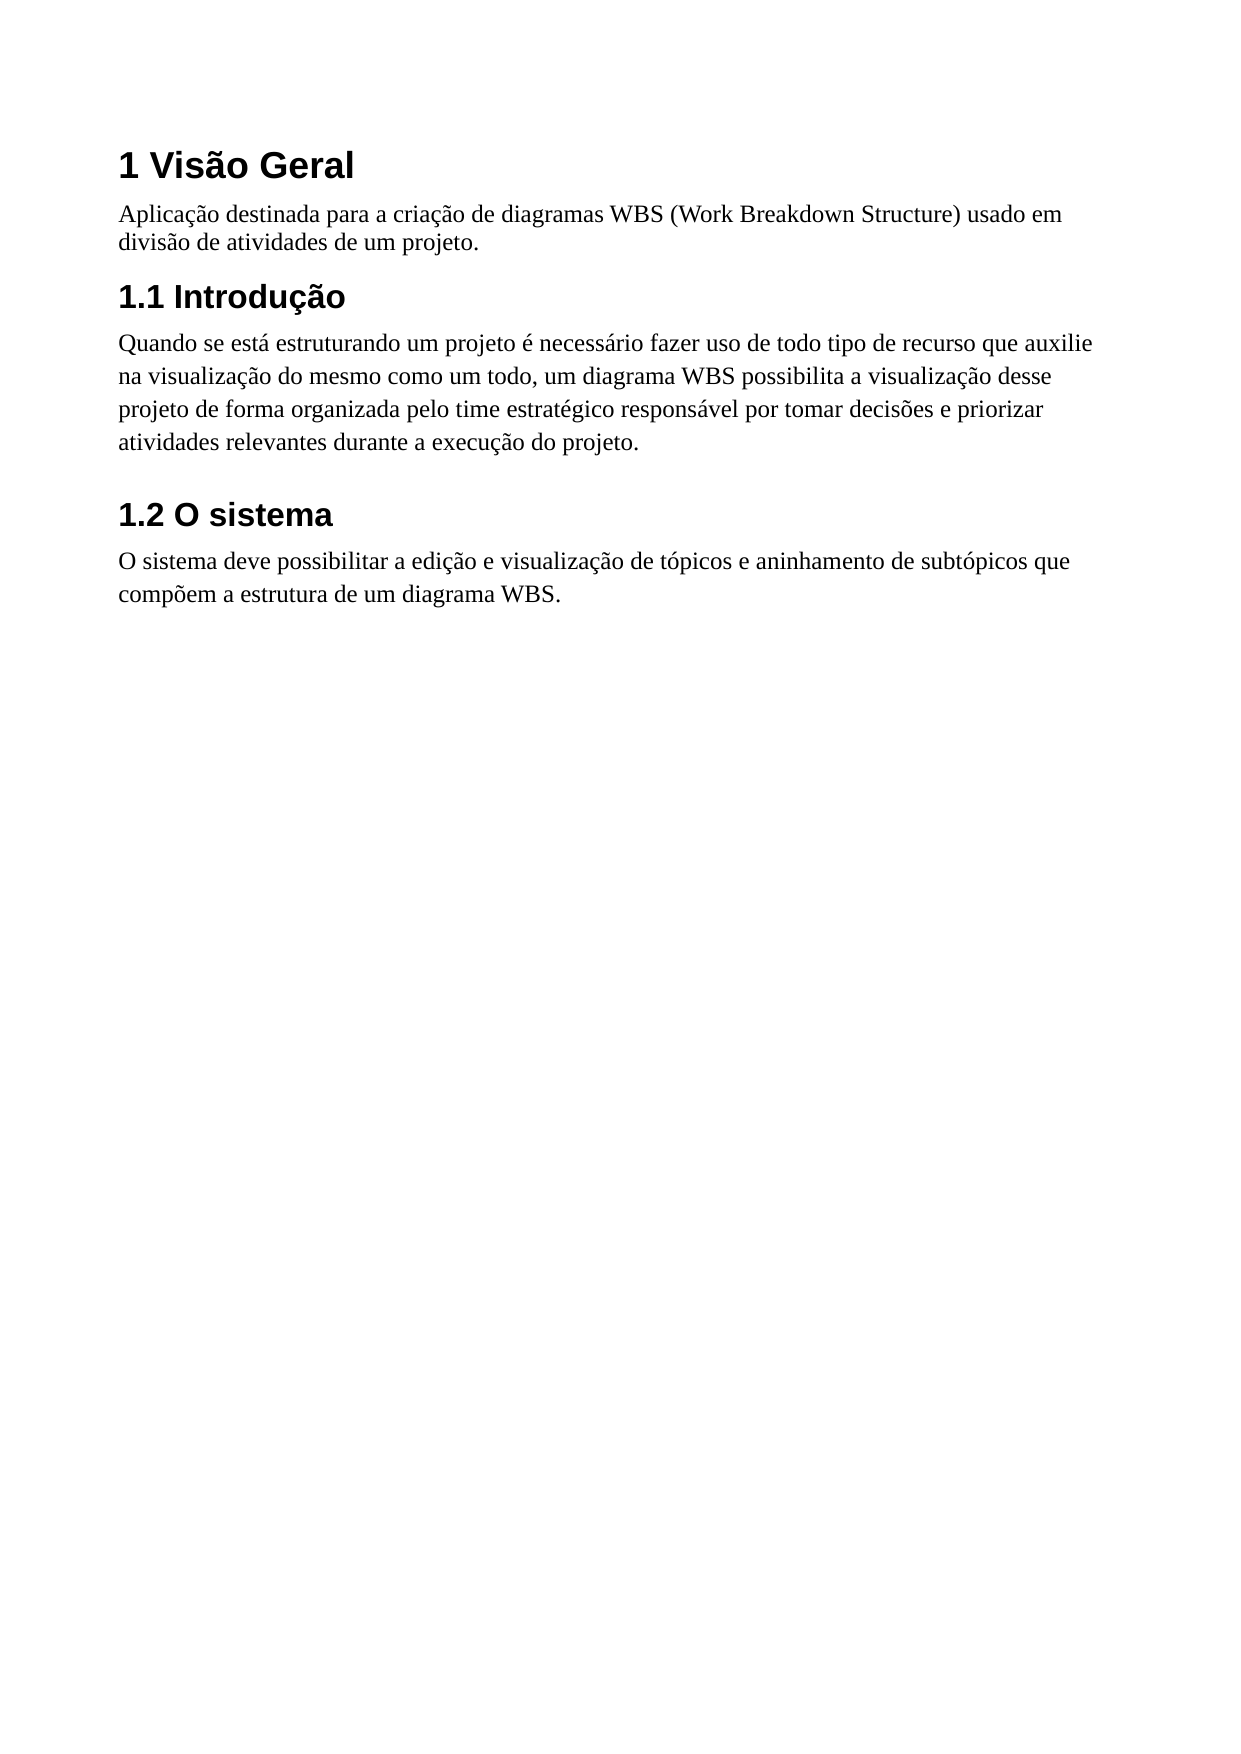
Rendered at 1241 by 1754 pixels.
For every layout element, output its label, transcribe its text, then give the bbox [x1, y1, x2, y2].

subtitle 1.1 Introdução [118, 277, 1122, 316]
subtitle 1 Visão Geral [118, 143, 1122, 186]
text Quando se está estruturando um projeto é necessário fazer uso de todo tipo de recurso que auxilie na visualização do mesmo como um todo, um diagrama WBS possibilita a visualização desse projeto de forma organizada pelo time estratégico responsável por tomar decisões e priorizar atividades relevantes durante a execução do projeto. [118, 328, 1122, 456]
text Aplicação destinada para a criação de diagramas WBS (Work Breakdown Structure) usado em divisão de atividades de um projeto. [118, 199, 1122, 256]
text O sistema deve possibilitar a edição e visualização de tópicos e aninhamento de subtópicos que compõem a estrutura de um diagrama WBS. [118, 546, 1122, 608]
subtitle 1.2 O sistema [118, 496, 1122, 534]
